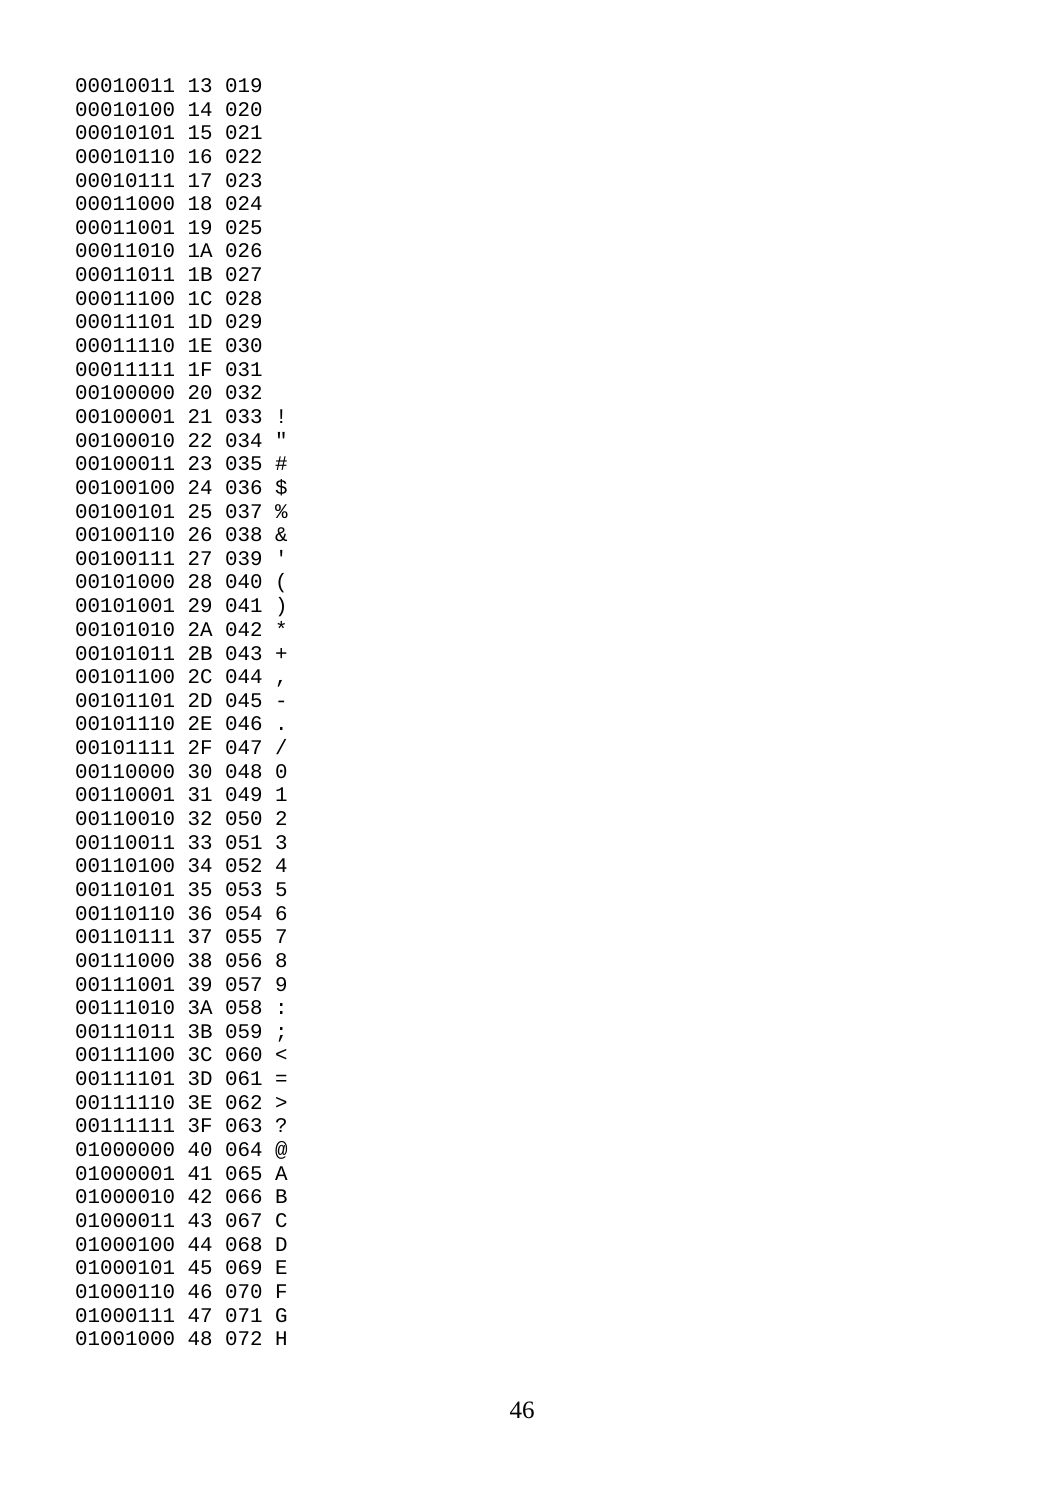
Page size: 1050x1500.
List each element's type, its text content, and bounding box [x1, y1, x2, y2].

text 00111100 3C 060 < [75, 1044, 975, 1068]
text 00111111 3F 063 ? [75, 1115, 975, 1139]
text 00111000 38 056 8 [75, 950, 975, 973]
text 00110111 37 055 7 [75, 926, 975, 950]
text 00011001 19 025 [75, 217, 975, 241]
text 00100000 20 032 [75, 382, 975, 406]
text 00100010 22 034 " [75, 430, 975, 453]
text 00100001 21 033 ! [75, 406, 975, 430]
text 00011100 1C 028 [75, 288, 975, 311]
text 01000101 45 069 E [75, 1257, 975, 1281]
text 00011011 1B 027 [75, 264, 975, 288]
text 01000111 47 071 G [75, 1304, 975, 1328]
text 00100111 27 039 ' [75, 548, 975, 572]
text 01001000 48 072 H [75, 1328, 975, 1352]
text 00101000 28 040 ( [75, 572, 975, 595]
text 00111010 3A 058 : [75, 997, 975, 1021]
text 01000000 40 064 @ [75, 1139, 975, 1163]
text 00101001 29 041 ) [75, 595, 975, 619]
text 00101101 2D 045 - [75, 690, 975, 713]
text 00010100 14 020 [75, 99, 975, 122]
text 01000100 44 068 D [75, 1234, 975, 1257]
text 00100101 25 037 % [75, 501, 975, 524]
text 00111110 3E 062 > [75, 1092, 975, 1115]
text 00101110 2E 046 . [75, 713, 975, 737]
text 01000110 46 070 F [75, 1281, 975, 1304]
text 00111101 3D 061 = [75, 1068, 975, 1092]
text 00101111 2F 047 / [75, 737, 975, 761]
text 00010011 13 019 [75, 75, 975, 99]
text 00110101 35 053 5 [75, 879, 975, 903]
text 01000001 41 065 A [75, 1163, 975, 1186]
text 00011010 1A 026 [75, 241, 975, 264]
text 00010101 15 021 [75, 122, 975, 146]
text 00110001 31 049 1 [75, 784, 975, 808]
text 00100110 26 038 & [75, 524, 975, 548]
text 00101010 2A 042 * [75, 619, 975, 642]
text 00110010 32 050 2 [75, 808, 975, 832]
text 00110000 30 048 0 [75, 761, 975, 784]
text 00011110 1E 030 [75, 335, 975, 359]
text 00111001 39 057 9 [75, 973, 975, 997]
text 00011101 1D 029 [75, 311, 975, 335]
text 00101100 2C 044 , [75, 666, 975, 690]
text 00011111 1F 031 [75, 359, 975, 382]
text 00100011 23 035 # [75, 453, 975, 477]
text 00110011 33 051 3 [75, 832, 975, 855]
text 00010111 17 023 [75, 169, 975, 193]
text 00101011 2B 043 + [75, 642, 975, 666]
text 00110110 36 054 6 [75, 903, 975, 926]
text 00011000 18 024 [75, 193, 975, 217]
text 01000010 42 066 B [75, 1186, 975, 1210]
text 00010110 16 022 [75, 146, 975, 169]
text 00111011 3B 059 ; [75, 1021, 975, 1044]
text 01000011 43 067 C [75, 1210, 975, 1234]
text 00110100 34 052 4 [75, 855, 975, 879]
text 00100100 24 036 $ [75, 477, 975, 501]
